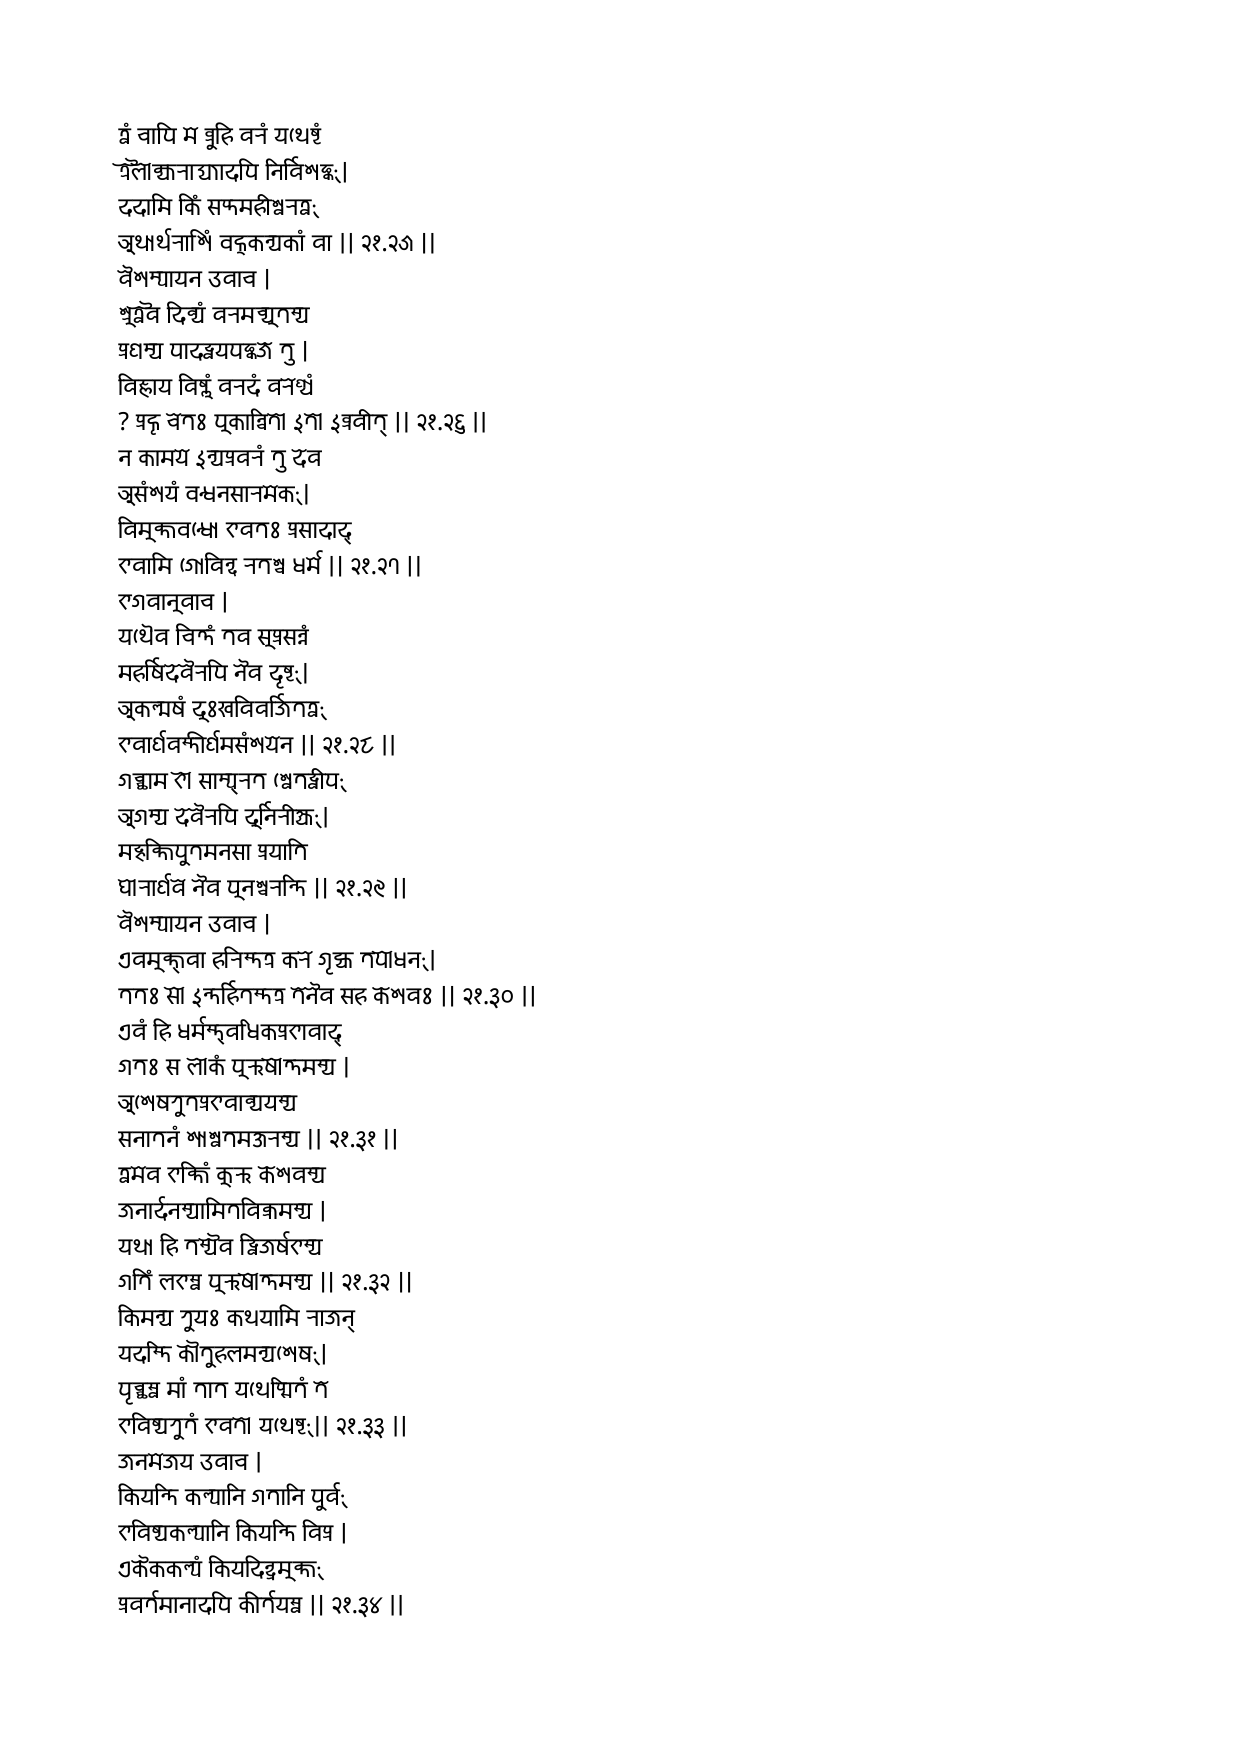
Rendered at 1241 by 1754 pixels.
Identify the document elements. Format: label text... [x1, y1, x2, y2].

text 𑐟𑑂𑐰𑐩𑐾𑐰 𑐨𑐎𑑂𑐟𑐶𑑄 𑐎𑐸𑐬𑐸 𑐎𑐾𑐱𑐰𑐳𑑂𑐫 [118, 1157, 1122, 1193]
text 𑐨𑐰𑐵𑐩𑐶 𑐐𑑀𑐰𑐶𑐣𑑂𑐡 𑐬𑐟𑐱𑑂𑐔 𑐢𑐬𑑂𑐩𑐾 𑑋𑑋 𑑒𑑑.𑑒𑑗 𑑋𑑋 [118, 548, 1122, 584]
text 𑐐𑐔𑑂𑐕𑐵𑐩 𑐨𑑀 𑐳𑐵𑐩𑑂𑐥𑑂𑐬𑐟 𑐱𑑂𑐰𑐾𑐟𑐡𑑂𑐰𑐷𑐥𑑈 [118, 763, 1122, 799]
text ? 𑐥𑑂𑐬𑐴𑐺 𑐔𑐾𑐟𑑅 𑐥𑐸𑐎𑐵𑐣𑑂𑐔𑐶𑐟𑑀 𑑇𑐟𑑀 𑑇𑐧𑑂𑐬𑐰𑐷𑐟𑑂 𑑋𑑋 𑑒𑑑.𑑒𑑖 𑑋𑑋 [118, 405, 1122, 441]
text 𑐨𑐰𑐶𑐲𑑂𑐫𑐎𑐮𑑂𑐥𑐵𑐣𑐶 𑐎𑐶𑐫𑐣𑑂𑐟𑐶 𑐰𑐶𑐥𑑂𑐬 𑑋 [118, 1516, 1122, 1551]
text 𑐊𑐎𑐿𑐎𑐎𑐮𑑂𑐥𑑄 𑐎𑐶𑐫𑐡𑐶𑐣𑑂𑐡𑑂𑐬𑐩𑐸𑐎𑑂𑐟𑑈 [118, 1551, 1122, 1587]
text 𑐩𑐴𑐬𑑂𑐲𑐶𑐡𑐾𑐰𑐿𑐬𑐥𑐶 𑐣𑐿𑐰 𑐡𑐺𑐲𑑂𑐚𑑈𑑋 [118, 656, 1122, 691]
text 𑐀𑐱𑐾𑐲𑐨𑐹𑐟𑐥𑑂𑐬𑐨𑐰𑐵𑐰𑑂𑐫𑐫𑐳𑑂𑐫 [118, 1086, 1122, 1121]
text 𑐨𑐐𑐰𑐵𑐣𑐸𑐰𑐵𑐔 𑑋 [118, 584, 1122, 620]
text 𑐊𑐰𑐩𑐸𑐎𑑂𑐟𑑂𑐰𑐵 𑐴𑐬𑐶𑐳𑑂𑐟𑐟𑑂𑐬 𑐎𑐬𑐾 𑐐𑐺𑐴𑑂𑐫 𑐟𑐥𑑀𑐢𑐣𑑈𑑋 [118, 942, 1122, 978]
text 𑐐𑐟𑑅 𑐳 𑐮𑑀𑐎𑑄 𑐥𑐸𑐬𑐸𑐲𑑀𑐟𑑂𑐟𑐩𑐳𑑂𑐫 𑑋 [118, 1050, 1122, 1086]
text 𑐰𑐶𑐖𑑂𑐘𑐵𑐫 𑐰𑐶𑐲𑑂𑐞𑐸𑑄 𑐰𑐬𑐡𑑄 𑐰𑐬𑐾𑐞𑑂𑐫𑑄 [118, 369, 1122, 405]
text 𑐨𑐰𑐵𑐬𑑂𑐞𑐰𑐳𑑂𑐟𑐷𑐬𑑂𑐞𑐩𑐳𑑄𑐱𑐫𑐾𑐣 𑑋𑑋 𑑒𑑑.𑑒𑑘 𑑋𑑋 [118, 727, 1122, 763]
text 𑐡𑐡𑐵𑐩𑐶 𑐎𑐶𑑄 𑐳𑐥𑑂𑐟𑐩𑐴𑐷𑐱𑑂𑐰𑐬𑐟𑑂𑐰𑑈 [118, 190, 1122, 226]
text 𑐀𑐐𑐩𑑂𑐫 𑐡𑐾𑐰𑐿𑐬𑐥𑐶 𑐡𑐸𑐬𑑂𑐣𑐶𑐬𑐷𑐎𑑂𑐲𑑂𑐫𑑈𑑋 [118, 799, 1122, 835]
text 𑐐𑐟𑐶𑑄 𑐮𑐨𑐳𑑂𑐰 𑐥𑐸𑐬𑐸𑐲𑑀𑐟𑑂𑐟𑐩𑐳𑑂𑐫 𑑋𑑋 𑑒𑑑.𑑓𑑒 𑑋𑑋 [118, 1265, 1122, 1301]
text 𑐫𑐠𑐵 𑐴𑐶 𑐟𑐳𑑂𑐫𑐿𑐰 𑐡𑑂𑐰𑐶𑐖𑐬𑑂𑐲𑐨𑐳𑑂𑐫 [118, 1229, 1122, 1265]
text 𑐀𑐎𑐮𑑂𑐩𑐲𑑄 𑐡𑐸𑑅𑐏𑐰𑐶𑐰𑐬𑑂𑐖𑐶𑐟𑐟𑑂𑐰𑑈 [118, 691, 1122, 727]
text 𑐖𑐣𑐵𑐬𑑂𑐡𑐣𑐳𑑂𑐫𑐵𑐩𑐶𑐟𑐰𑐶𑐎𑑂𑐬𑐩𑐳𑑂𑐫 𑑋 [118, 1193, 1122, 1229]
text 𑐱𑑂𑐬𑐸𑐟𑑂𑐰𑐿𑐰 𑐡𑐶𑐰𑑂𑐫𑑄 𑐰𑐬𑐩𑐔𑑂𑐫𑐸𑐟𑐳𑑂𑐫 [118, 297, 1122, 333]
text 𑐩𑐡𑑂𑐨𑐎𑑂𑐟𑐶𑐥𑐹𑐟𑐩𑐣𑐳𑐵 𑐥𑑂𑐬𑐫𑐵𑐟𑐶 [118, 835, 1122, 871]
text 𑐰𑐶𑐩𑐸𑐎𑑂𑐟𑐧𑐣𑑂𑐢𑑀 𑐨𑐰𑐟𑑅 𑐥𑑂𑐬𑐳𑐵𑐡𑐵𑐡𑑂 [118, 512, 1122, 548]
text 𑐳𑐣𑐵𑐟𑐣𑑄 𑐱𑐵𑐱𑑂𑐰𑐟𑐩𑐎𑑂𑐲𑐬𑐳𑑂𑐫 𑑋𑑋 𑑒𑑑.𑑓𑑑 𑑋𑑋 [118, 1121, 1122, 1157]
text 𑐑𑑀𑐬𑐵𑐬𑑂𑐞𑐰𑐾 𑐣𑐿𑐰 𑐥𑐸𑐣𑐱𑑂𑐔𑐬𑐣𑑂𑐟𑐶 𑑋𑑋 𑑒𑑑.𑑒𑑙 𑑋𑑋 [118, 871, 1122, 906]
text 𑐥𑑂𑐬𑐰𑐬𑑂𑐟𑐩𑐵𑐣𑐵𑐡𑐥𑐶 𑐎𑐷𑐬𑑂𑐟𑐫𑐳𑑂𑐰 𑑋𑑋 𑑒𑑑.𑑓𑑔 𑑋𑑋 [118, 1587, 1122, 1623]
text 𑐣 𑐎𑐵𑐩𑐫𑐾 𑑇𑐣𑑂𑐫𑐥𑑂𑐬𑐰𑐬𑑄 𑐟𑐸 𑐡𑐾𑐰 [118, 441, 1122, 476]
text 𑐨𑐰𑐶𑐲𑑂𑐫𑐨𑐹𑐟𑑄 𑐨𑐰𑐟𑑀 𑐫𑐠𑐾𑐲𑑂𑐚𑑈𑑋𑑋 𑑒𑑑.𑑓𑑓 𑑋𑑋 [118, 1408, 1122, 1444]
text 𑐖𑐣𑐩𑐾𑐖𑐫 𑐄𑐰𑐵𑐔 𑑋 [118, 1444, 1122, 1480]
text 𑐰𑐿𑐱𑐩𑑂𑐥𑐵𑐫𑐣 𑐄𑐰𑐵𑐔 𑑋 [118, 906, 1122, 942]
text 𑐀𑐠𑐵𑐬𑑂𑐠𑐬𑐵𑐱𑐶𑑄 𑐧𑐴𑐸𑐎𑐣𑑂𑐫𑐎𑐵𑑄 𑐰𑐵 𑑋𑑋 𑑒𑑑.𑑒𑑕 𑑋𑑋 [118, 226, 1122, 261]
text 𑐎𑐶𑐫𑐣𑑂𑐟𑐶 𑐎𑐮𑑂𑐥𑐵𑐣𑐶 𑐐𑐟𑐵𑐣𑐶 𑐥𑐹𑐬𑑂𑐰𑑈 [118, 1480, 1122, 1516]
text 𑐫𑐠𑐿𑐰 𑐔𑐶𑐟𑑂𑐟𑑄 𑐟𑐰 𑐳𑐸𑐥𑑂𑐬𑐳𑐣𑑂𑐣𑑄 [118, 620, 1122, 656]
text 𑐊𑐰𑑄 𑐴𑐶 𑐢𑐬𑑂𑐩𑐳𑑂𑐟𑑂𑐰𑐢𑐶𑐎𑐥𑑂𑐬𑐨𑐵𑐰𑐵𑐡𑑂 [118, 1014, 1122, 1050]
text 𑐥𑐺𑐔𑑂𑐕𑐳𑑂𑐰 𑐩𑐵𑑄 𑐟𑐵𑐟 𑐫𑐠𑐾𑐥𑑂𑐳𑐶𑐟𑑄 𑐟𑐾 [118, 1372, 1122, 1408]
text 𑐎𑐶𑐩𑐣𑑂𑐫 𑐨𑐹𑐫𑑅 𑐎𑐠𑐫𑐵𑐩𑐶 𑐬𑐵𑐖𑐣𑑂 [118, 1301, 1122, 1336]
text 𑐟𑐟𑑅 𑐳𑑀 𑑇𑐣𑑂𑐟𑐬𑑂𑐴𑐶𑐟𑐳𑑂𑐟𑐟𑑂𑐬 𑐟𑐾𑐣𑐿𑐰 𑐳𑐴 𑐎𑐾𑐱𑐰𑑅 𑑋𑑋 𑑒𑑑.𑑓𑑐 𑑋𑑋 [118, 978, 1122, 1014]
text 𑐟𑑂𑐰𑑄 𑐔𑐵𑐥𑐶 𑐩𑐾 𑐧𑑂𑐬𑐹𑐴𑐶 𑐰𑐬𑑄 𑐫𑐠𑐾𑐲𑑂𑐚𑑄 [118, 118, 1122, 154]
text 𑐀𑐳𑑄𑐱𑐫𑑄 𑐧𑐣𑑂𑐢𑐣𑐳𑐵𑐬𑐩𑐾𑐎𑑈𑑋 [118, 476, 1122, 512]
text 𑐫𑐡𑐳𑑂𑐟𑐶 𑐎𑑁𑐟𑐹𑐴𑐮𑐩𑐣𑑂𑐫𑐱𑐾𑐲𑑈𑑋 [118, 1336, 1122, 1372]
text 𑐰𑐿𑐱𑐩𑑂𑐥𑐵𑐫𑐣 𑐄𑐰𑐵𑐔 𑑋 [118, 261, 1122, 297]
text 𑐟𑑂𑐬𑐿𑐮𑑀𑐎𑑂𑐫𑐬𑐵𑐖𑑂𑐫𑐵𑐡𑐥𑐶 𑐣𑐶𑐬𑑂𑐰𑐶𑐱𑐒𑑂𑐎𑑈𑑋 [118, 154, 1122, 190]
text 𑐥𑑂𑐬𑐞𑐩𑑂𑐫 𑐥𑐵𑐡𑐡𑑂𑐰𑐫𑐥𑐒𑑂𑐎𑐖𑐾 𑐟𑐸 𑑋 [118, 333, 1122, 369]
